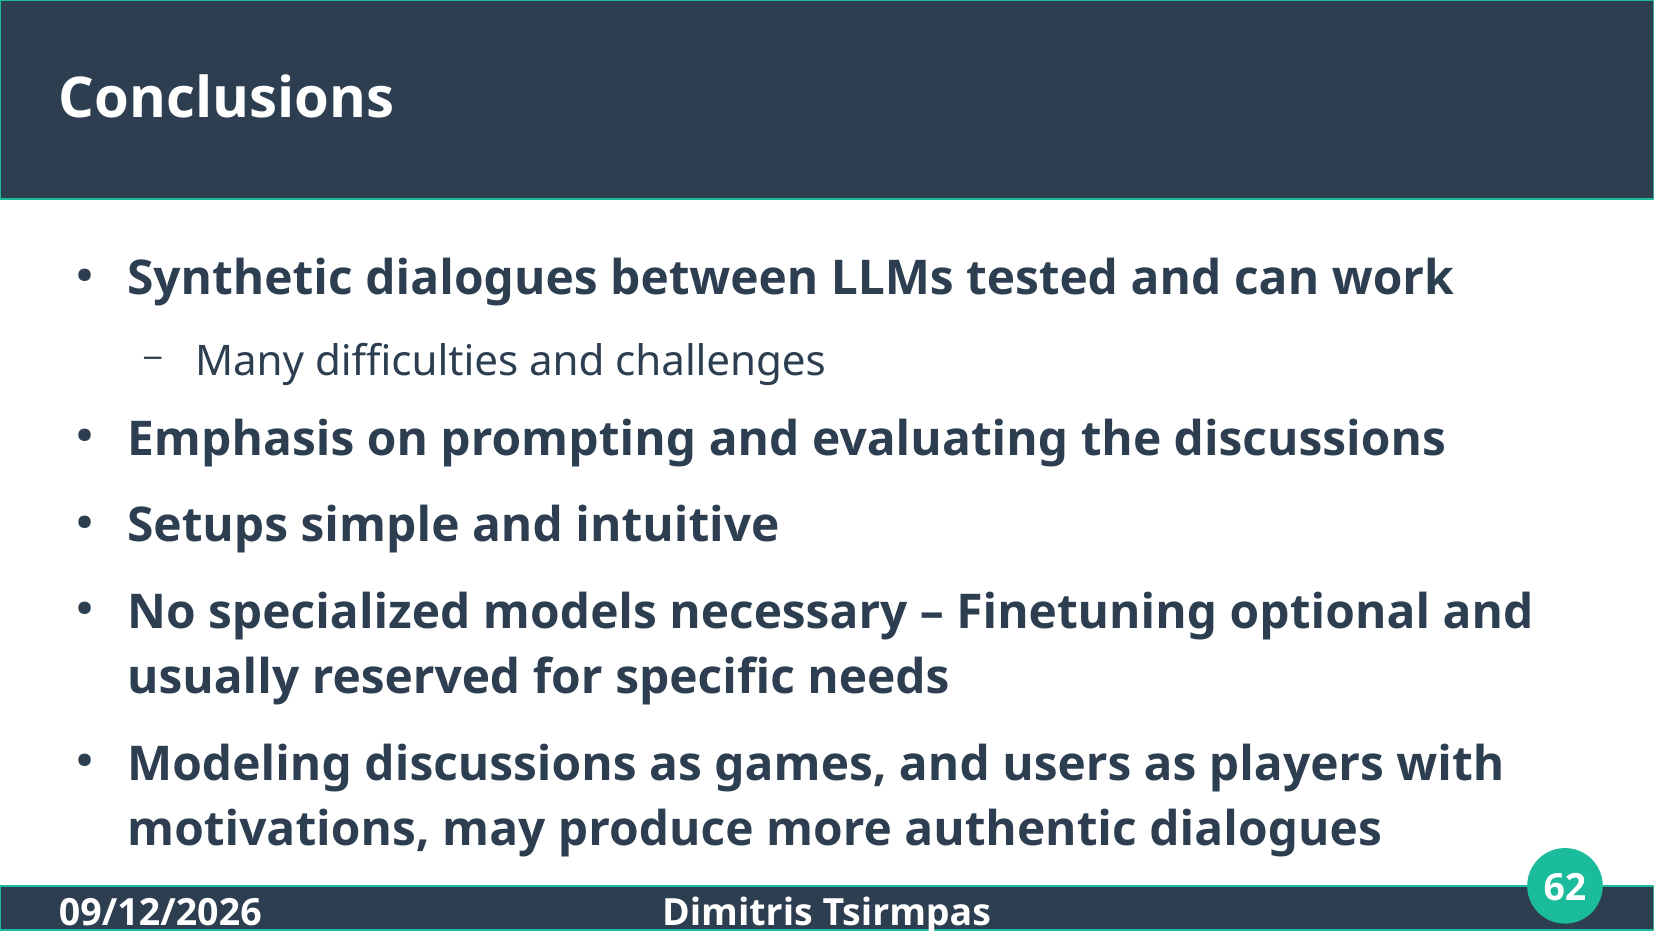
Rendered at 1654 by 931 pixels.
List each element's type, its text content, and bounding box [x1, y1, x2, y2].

title Conclusions [59, 37, 1595, 155]
list Synthetic dialogues between LLMs tested and can work Many difficulties and challenges Emphasis on prompting and evaluating the discussions Setups simple and intuitive No specialized models necessary – Finetuning optional and usually reserved for specific needs Modeling discussions as games, and users as players with motivations, may produce more authentic dialogues [59, 243, 1595, 864]
